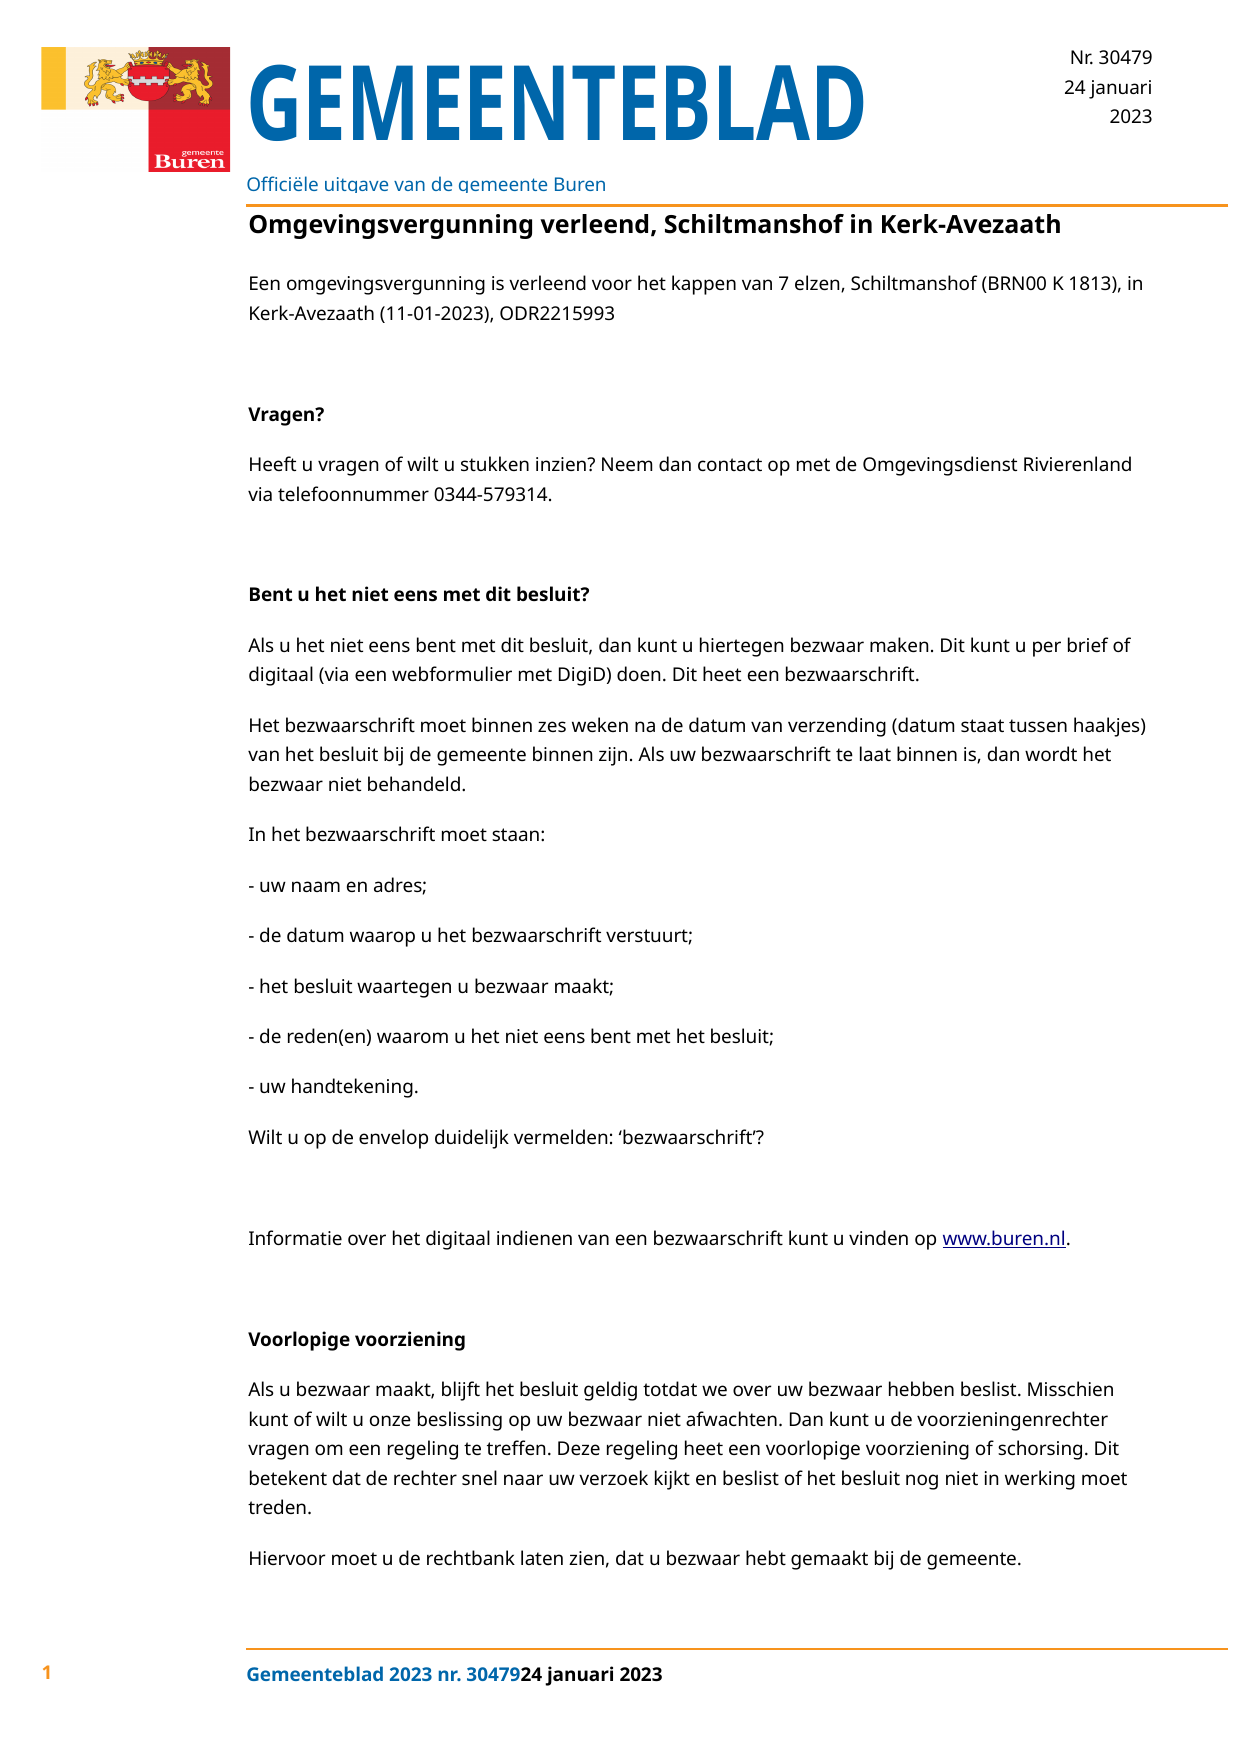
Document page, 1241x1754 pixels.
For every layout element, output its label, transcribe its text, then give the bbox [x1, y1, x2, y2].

text - uw naam en adres; [248, 872, 1152, 898]
text Vragen? [248, 401, 1152, 426]
text Bent u het niet eens met dit besluit? [248, 582, 1152, 607]
text - de datum waarop u het bezwaarschrift verstuurt; [248, 922, 1152, 948]
picture [41, 47, 231, 172]
text - het besluit waartegen u bezwaar maakt; [248, 973, 1152, 998]
text - uw handtekening. [248, 1074, 1152, 1099]
text Hiervoor moet u de rechtbank laten zien, dat u bezwaar hebt gemaakt bij de gemeente. [248, 1545, 1152, 1571]
text Omgevingsvergunning verleend, Schiltmanshof in Kerk-Avezaath [248, 207, 1152, 241]
text Voorlopige voorziening [248, 1326, 1152, 1351]
text Heeft u vragen of wilt u stukken inzien? Neem dan contact op met de Omgevingsdienst Rivierenland via telefoonnummer 0344-579314. [248, 451, 1152, 506]
text Als u het niet eens bent met dit besluit, dan kunt u hiertegen bezwaar maken. Dit kunt u per brief of digitaal (via een webformulier met DigiD) doen. Dit heet een bezwaarschrift. [248, 632, 1152, 687]
text Informatie over het digitaal indienen van een bezwaarschrift kunt u vinden op www.buren.nl. [248, 1225, 1152, 1251]
text In het bezwaarschrift moet staan: [248, 822, 1152, 847]
text Een omgevingsvergunning is verleend voor het kappen van 7 elzen, Schiltmanshof (BRN00 K 1813), in Kerk-Avezaath (11-01-2023), ODR2215993 [248, 270, 1152, 326]
text Wilt u op de envelop duidelijk vermelden: ‘bezwaarschrift’? [248, 1124, 1152, 1150]
text Het bezwaarschrift moet binnen zes weken na de datum van verzending (datum staat tussen haakjes) van het besluit bij de gemeente binnen zijn. Als uw bezwaarschrift te laat binnen is, dan wordt het bezwaar niet behandeld. [248, 712, 1152, 797]
text Als u bezwaar maakt, blijft het besluit geldig totdat we over uw bezwaar hebben beslist. Misschien kunt of wilt u onze beslissing op uw bezwaar niet afwachten. Dan kunt u de voorzieningenrechter vragen om een regeling te treffen. Deze regeling heet een voorlopige voorziening of schorsing. Dit betekent dat de rechter snel naar uw verzoek kijkt en beslist of het besluit nog niet in werking moet treden. [248, 1376, 1152, 1520]
text - de reden(en) waarom u het niet eens bent met het besluit; [248, 1023, 1152, 1049]
